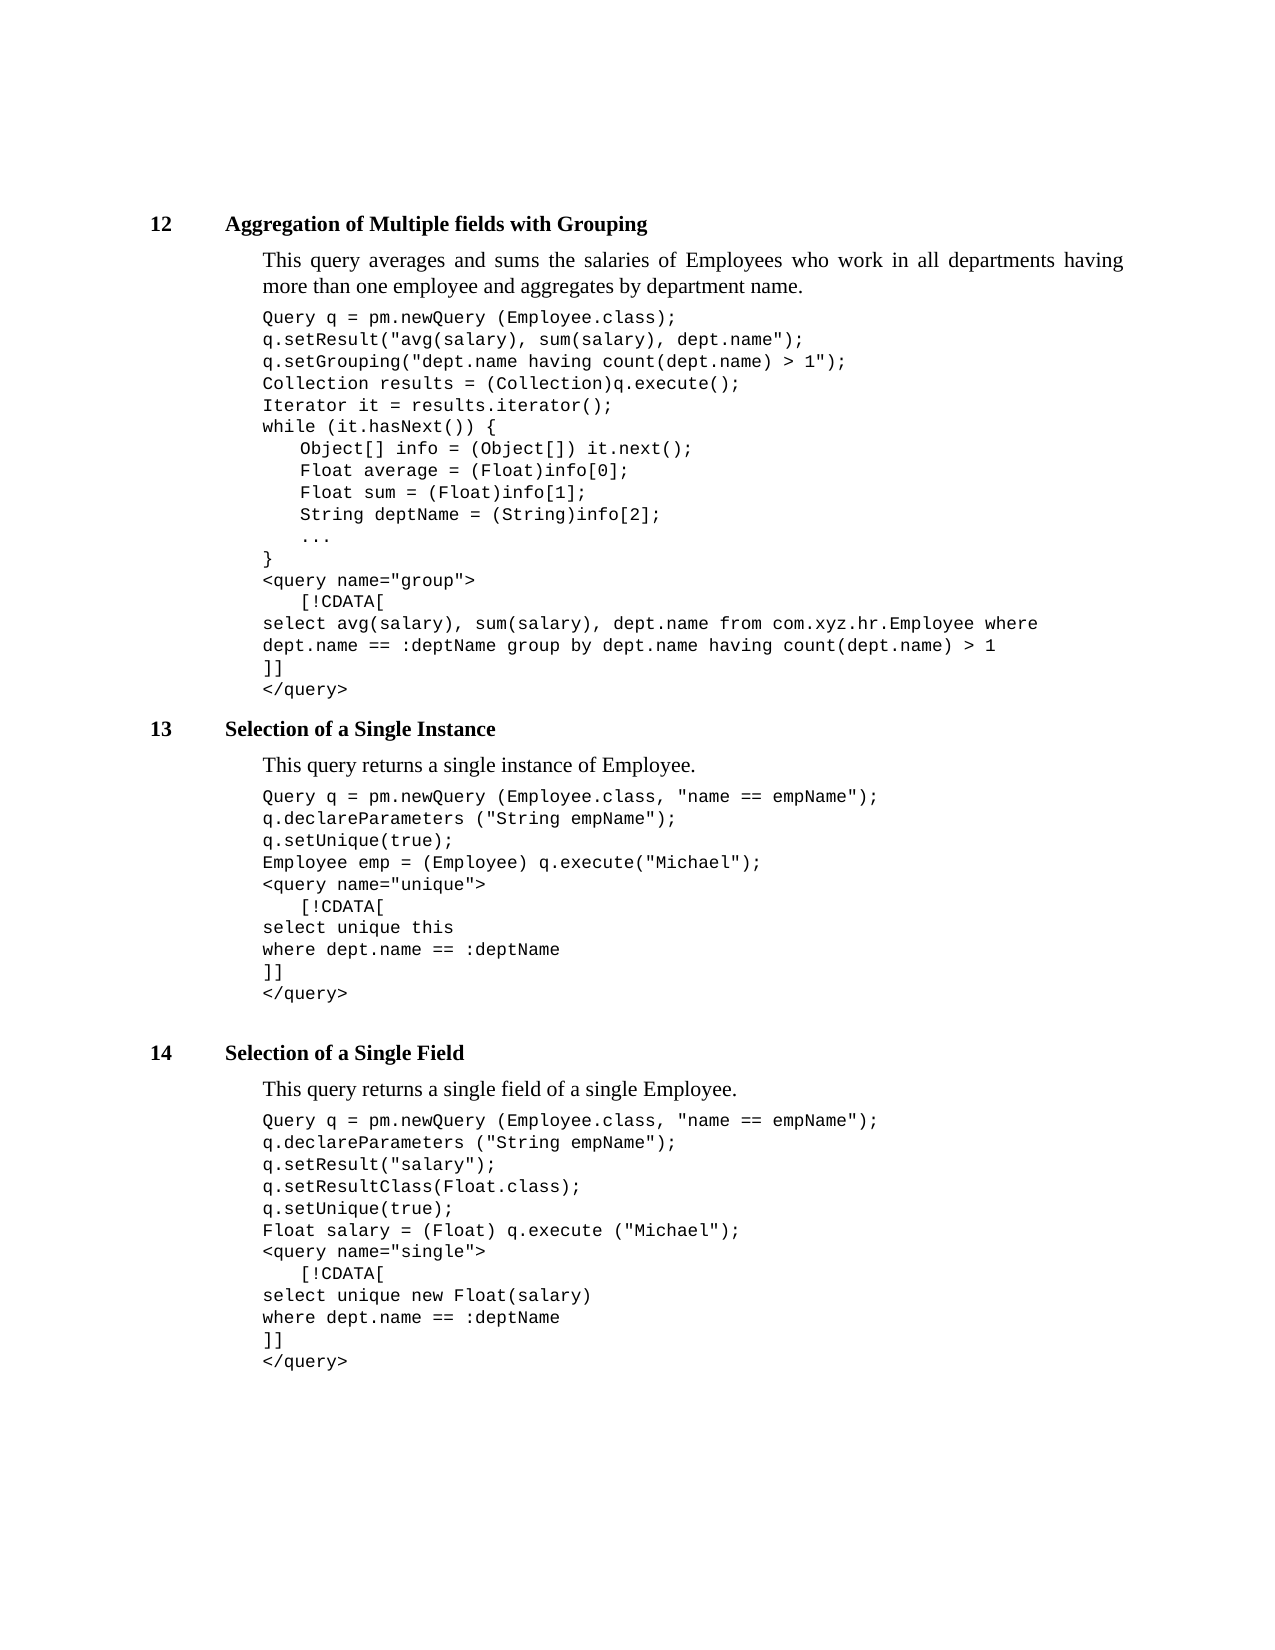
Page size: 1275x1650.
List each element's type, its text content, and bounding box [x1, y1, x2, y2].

text Query q = pm.newQuery (Employee.class, "name == empName"); [262, 1110, 1125, 1132]
text Object[] info = (Object[]) it.next(); [262, 438, 1125, 460]
text <query name="unique"> [262, 873, 1125, 895]
text </query> [262, 679, 1125, 701]
text ]] [262, 961, 1125, 983]
text q.setUnique(true); [262, 830, 1125, 852]
text q.setGrouping("dept.name having count(dept.name) > 1"); [262, 351, 1125, 372]
text Float sum = (Float)info[1]; [262, 482, 1125, 504]
text q.setResult("avg(salary), sum(salary), dept.name"); [262, 329, 1125, 351]
text while (it.hasNext()) { [262, 416, 1125, 438]
text Iterator it = results.iterator(); [262, 394, 1125, 416]
text ... [262, 526, 1125, 547]
text Employee emp = (Employee) q.execute("Michael"); [262, 852, 1125, 873]
text ]] [262, 1329, 1125, 1351]
text This query returns a single instance of Employee. [262, 752, 1125, 778]
text Float average = (Float)info[0]; [262, 460, 1125, 482]
text Float salary = (Float) q.execute ("Michael"); [262, 1219, 1125, 1241]
text q.setResultClass(Float.class); [262, 1176, 1125, 1197]
text select avg(salary), sum(salary), dept.name from com.xyz.hr.Employee where dept.name == :deptName group by dept.name having count(dept.name) > 1 [262, 613, 1125, 657]
text </query> [262, 983, 1125, 1005]
text ]] [262, 657, 1125, 679]
text This query averages and sums the salaries of Employees who work in all departments having more than one employee and aggregates by department name. [262, 246, 1125, 298]
text q.setUnique(true); [262, 1197, 1125, 1219]
text Query q = pm.newQuery (Employee.class, "name == empName"); [262, 786, 1125, 808]
text <query name="group"> [262, 569, 1125, 591]
text [!CDATA[ [262, 591, 1125, 613]
text where dept.name == :deptName [262, 939, 1125, 961]
text select unique this [262, 917, 1125, 939]
text q.declareParameters ("String empName"); [262, 808, 1125, 830]
text [!CDATA[ [262, 1263, 1125, 1285]
subtitle Selection of a Single Field [150, 1039, 1125, 1065]
text <query name="single"> [262, 1241, 1125, 1263]
text } [262, 547, 1125, 569]
text q.setResult("salary"); [262, 1154, 1125, 1176]
text q.declareParameters ("String empName"); [262, 1132, 1125, 1154]
text String deptName = (String)info[2]; [262, 504, 1125, 526]
text This query returns a single field of a single Employee. [262, 1076, 1125, 1102]
subtitle Selection of a Single Instance [150, 715, 1125, 741]
text </query> [262, 1351, 1125, 1372]
text Query q = pm.newQuery (Employee.class); [262, 307, 1125, 329]
text where dept.name == :deptName [262, 1307, 1125, 1329]
subtitle Aggregation of Multiple fields with Grouping [150, 210, 1125, 236]
text select unique new Float(salary) [262, 1285, 1125, 1307]
text Collection results = (Collection)q.execute(); [262, 372, 1125, 394]
text [!CDATA[ [262, 895, 1125, 917]
